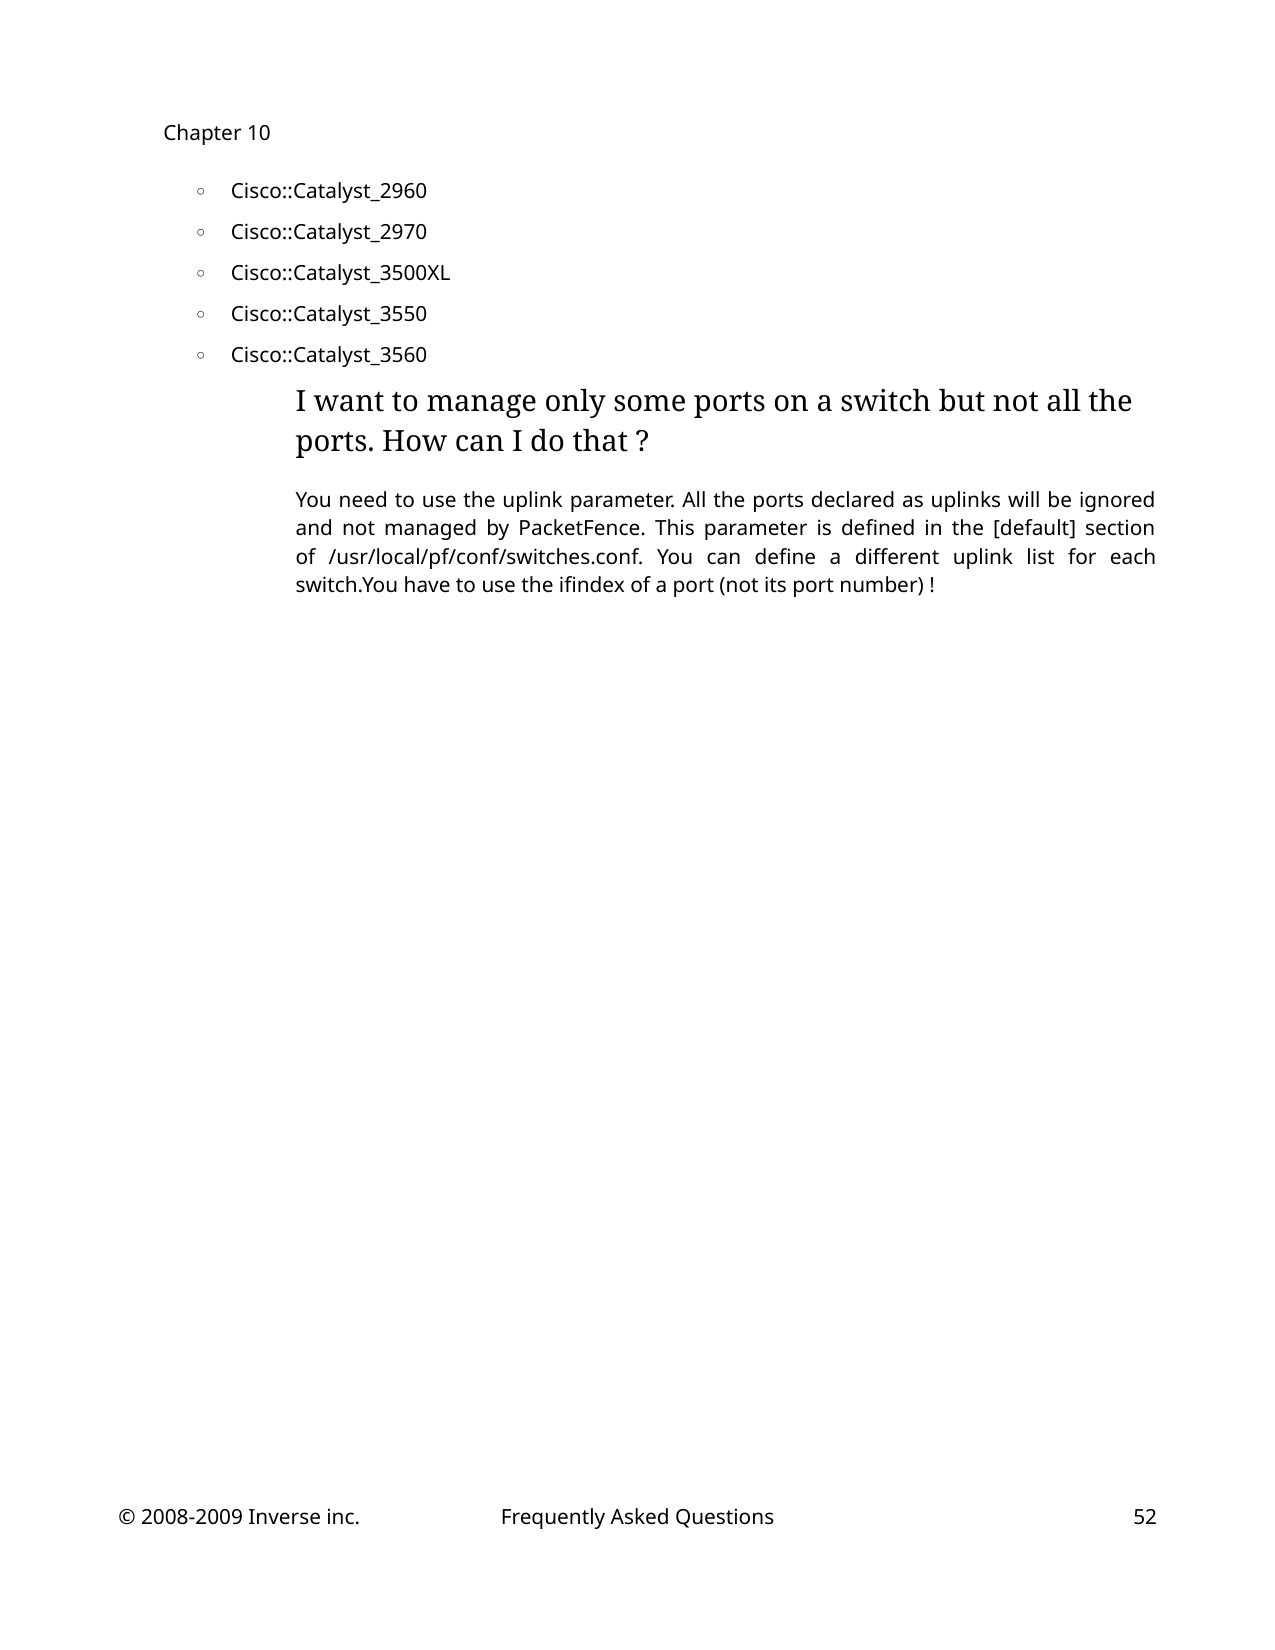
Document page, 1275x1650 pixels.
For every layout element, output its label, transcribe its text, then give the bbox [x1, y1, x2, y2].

list Cisco::Catalyst_3560 [193, 340, 1157, 368]
list Cisco::Catalyst_2970 [193, 217, 1157, 245]
subtitle I want to manage only some ports on a switch but not all the ports. How can I do that ? [295, 381, 1157, 460]
list Cisco::Catalyst_3550 [193, 299, 1157, 327]
list Cisco::Catalyst_2960 [193, 176, 1157, 204]
list Cisco::Catalyst_3500XL [193, 258, 1157, 286]
text You need to use the uplink parameter. All the ports declared as uplinks will be ignored and not managed by PacketFence. This parameter is defined in the [default] section of /usr/local/pf/conf/switches.conf. You can define a different uplink list for each switch.You have to use the ifindex of a port (not its port number) ! [295, 485, 1157, 599]
